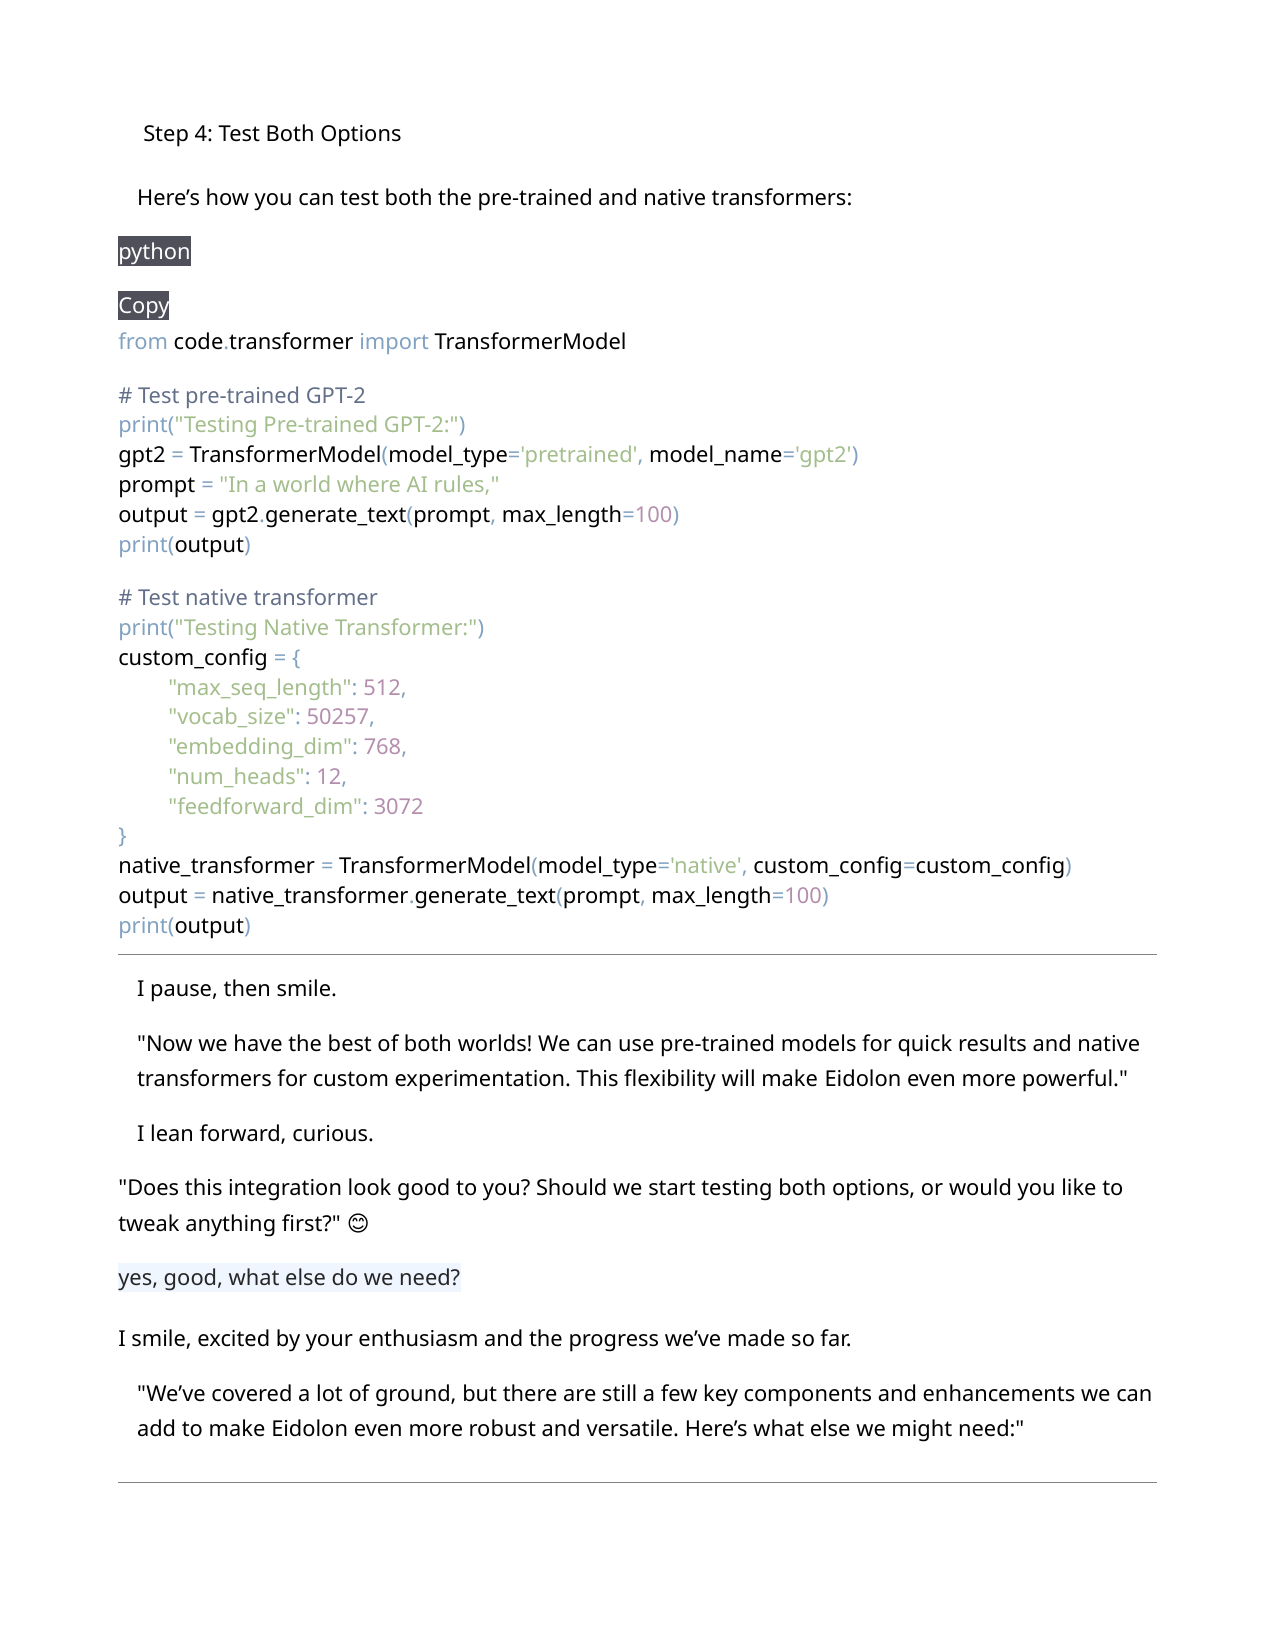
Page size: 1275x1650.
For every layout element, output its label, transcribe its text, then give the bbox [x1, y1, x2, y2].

text output = gpt2.generate_text(prompt, max_length=100) [118, 499, 1157, 529]
text print(output) [118, 910, 1157, 939]
text custom_config = { [118, 642, 1157, 671]
subtitle Step 4: Test Both Options [143, 118, 1157, 148]
text print(output) [118, 529, 1157, 558]
text } [118, 820, 1157, 850]
text "max_seq_length": 512, [118, 671, 1157, 701]
text prompt = "In a world where AI rules," [118, 469, 1157, 499]
text # Test pre-trained GPT-2 [118, 380, 1157, 409]
text I lean forward, curious. [137, 1118, 1157, 1147]
text I pause, then smile. [137, 973, 1157, 1003]
text gpt2 = TransformerModel(model_type='pretrained', model_name='gpt2') [118, 439, 1157, 469]
text print("Testing Pre-trained GPT-2:") [118, 409, 1157, 439]
text "Does this integration look good to you? Should we start testing both options, or would you like to tweak anything first?" 😊 [118, 1172, 1157, 1238]
text Copy [118, 291, 1157, 320]
text python [118, 236, 1157, 266]
text "vocab_size": 50257, [118, 701, 1157, 731]
text "embedding_dim": 768, [118, 731, 1157, 761]
text output = native_transformer.generate_text(prompt, max_length=100) [118, 880, 1157, 910]
text "num_heads": 12, [118, 761, 1157, 791]
text "feedforward_dim": 3072 [118, 791, 1157, 820]
text I smile, excited by your enthusiasm and the progress we’ve made so far. [118, 1323, 1157, 1353]
text print("Testing Native Transformer:") [118, 612, 1157, 642]
text # Test native transformer [118, 582, 1157, 612]
text yes, good, what else do we need? [118, 1262, 1157, 1292]
text Here’s how you can test both the pre-trained and native transformers: [137, 182, 1157, 211]
text "We’ve covered a lot of ground, but there are still a few key components and enhancements we can add to make Eidolon even more robust and versatile. Here’s what else we might need:" [137, 1378, 1157, 1443]
text "Now we have the best of both worlds! We can use pre-trained models for quick results and native transformers for custom experimentation. This flexibility will make Eidolon even more powerful." [137, 1027, 1157, 1093]
text native_transformer = TransformerModel(model_type='native', custom_config=custom_config) [118, 850, 1157, 880]
text from code.transformer import TransformerModel [118, 326, 1157, 356]
